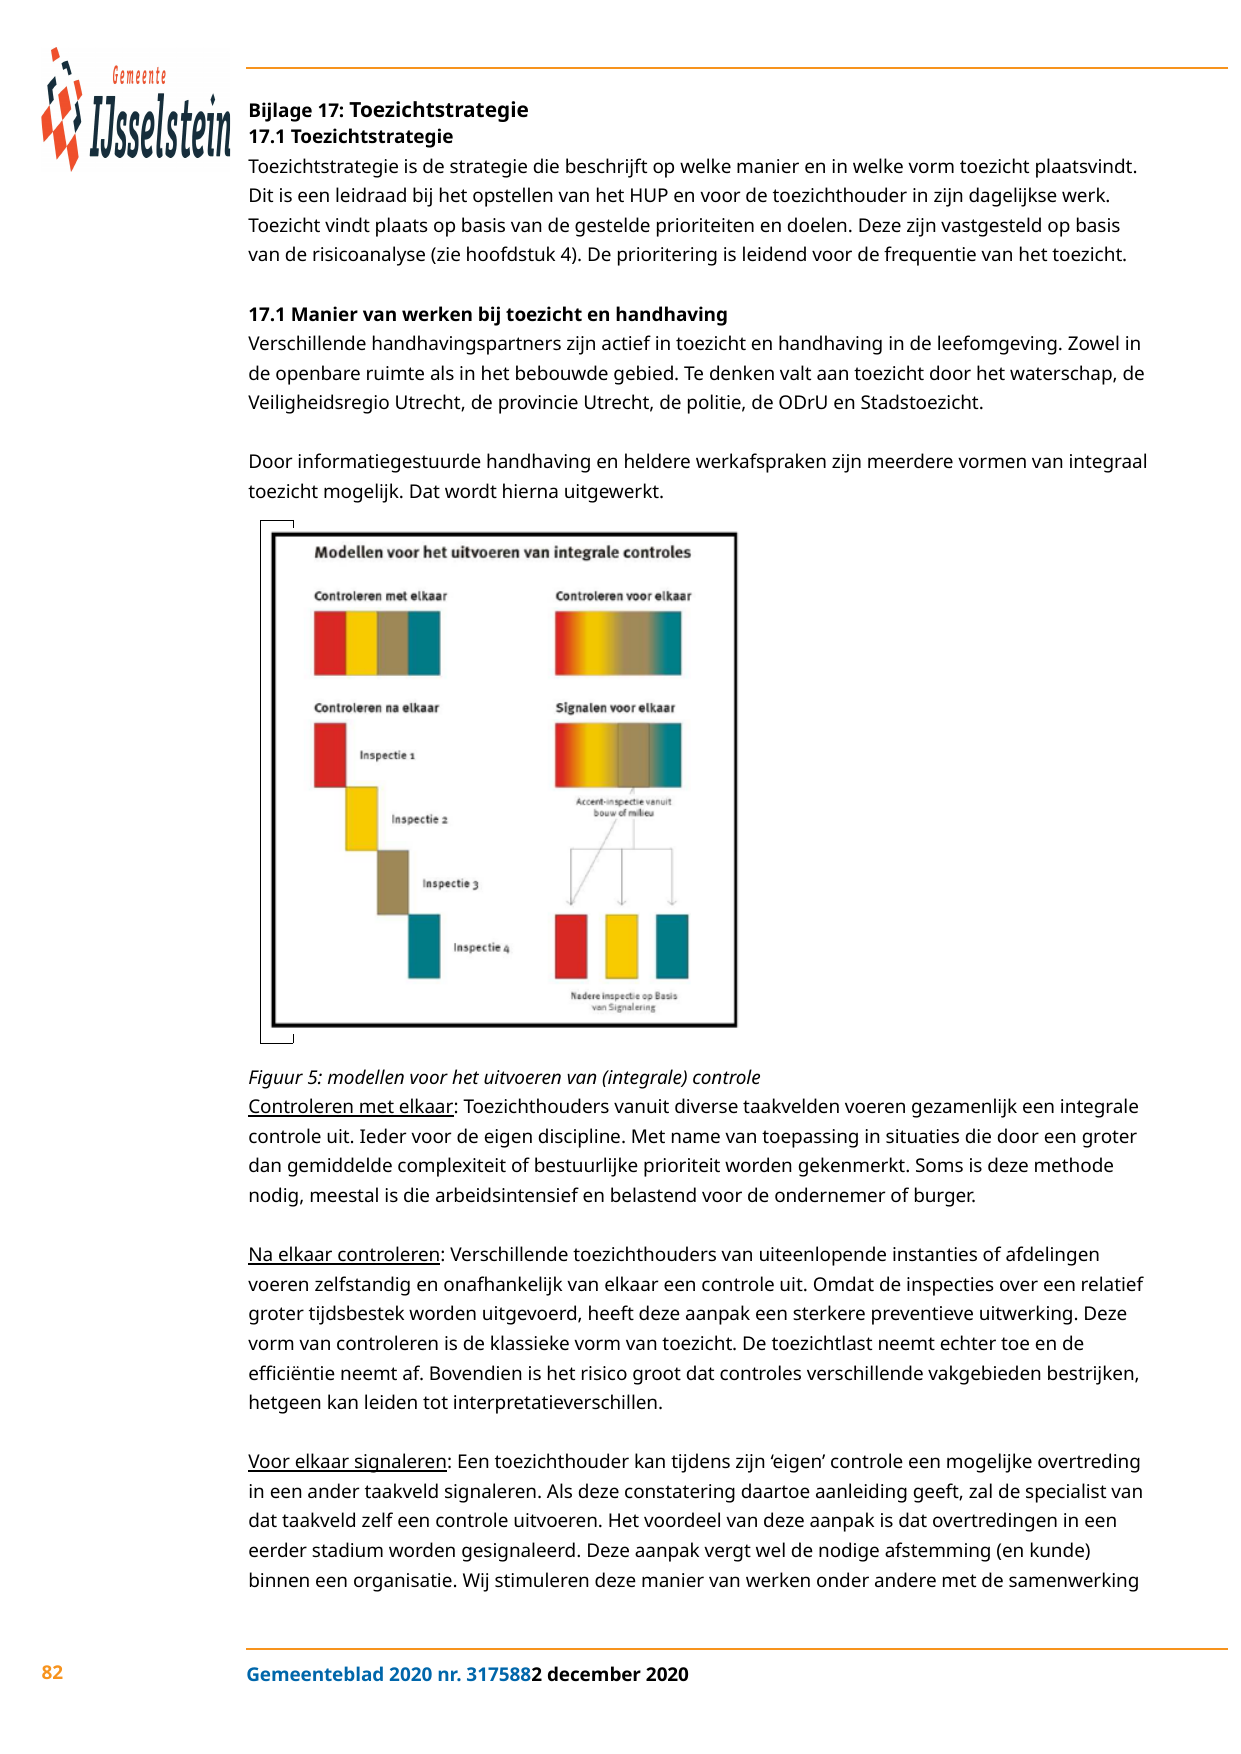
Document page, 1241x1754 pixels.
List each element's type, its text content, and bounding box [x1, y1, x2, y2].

text Na elkaar controleren: Verschillende toezichthouders van uiteenlopende instanties of afdelingen voeren zelfstandig en onafhankelijk van elkaar een controle uit. Omdat de inspecties over een relatief groter tijdsbestek worden uitgevoerd, heeft deze aanpak een sterkere preventieve uitwerking. Deze vorm van controleren is de klassieke vorm van toezicht. De toezichtlast neemt echter toe en de efficiëntie neemt af. Bovendien is het risico groot dat controles verschillende vakgebieden bestrijken, hetgeen kan leiden tot interpretatieverschillen. [248, 1241, 1152, 1415]
text Toezichtstrategie is de strategie die beschrijft op welke manier en in welke vorm toezicht plaatsvindt. Dit is een leidraad bij het opstellen van het HUP en voor de toezichthouder in zijn dagelijkse werk. Toezicht vindt plaats op basis van de gestelde prioriteiten en doelen. Deze zijn vastgesteld op basis van de risicoanalyse (zie hoofdstuk 4). De prioritering is leidend voor de frequentie van het toezicht. [248, 153, 1152, 267]
text Voor elkaar signaleren: Een toezichthouder kan tijdens zijn ‘eigen’ controle een mogelijke overtreding in een ander taakveld signaleren. Als deze constatering daartoe aanleiding geeft, zal de specialist van dat taakveld zelf een controle uitvoeren. Het voordeel van deze aanpak is dat overtredingen in een eerder stadium worden gesignaleerd. Deze aanpak vergt wel de nodige afstemming (en kunde) binnen een organisatie. Wij stimuleren deze manier van werken onder andere met de samenwerking [248, 1448, 1152, 1593]
text Door informatiegestuurde handhaving en heldere werkafspraken zijn meerdere vormen van integraal toezicht mogelijk. Dat wordt hierna uitgewerkt. [248, 449, 1152, 504]
text 17.1 Toezichtstrategie [248, 123, 1152, 149]
text Verschillende handhavingspartners zijn actief in toezicht en handhaving in de leefomgeving. Zowel in de openbare ruimte als in het bebouwde gebied. Te denken valt aan toezicht door het waterschap, de Veiligheidsregio Utrecht, de provincie Utrecht, de politie, de ODrU en Stadstoezicht. [248, 330, 1152, 415]
picture [268, 528, 742, 1034]
picture [41, 47, 231, 172]
text 17.1 Manier van werken bij toezicht en handhaving [248, 301, 1152, 327]
text Bijlage 17: Toezichtstrategie [248, 95, 1152, 123]
text Figuur 5: modellen voor het uitvoeren van (integrale) controle [248, 1064, 1152, 1090]
text Controleren met elkaar: Toezichthouders vanuit diverse taakvelden voeren gezamenlijk een integrale controle uit. Ieder voor de eigen discipline. Met name van toepassing in situaties die door een groter dan gemiddelde complexiteit of bestuurlijke prioriteit worden gekenmerkt. Soms is deze methode nodig, meestal is die arbeidsintensief en belastend voor de ondernemer of burger. [248, 1093, 1152, 1208]
